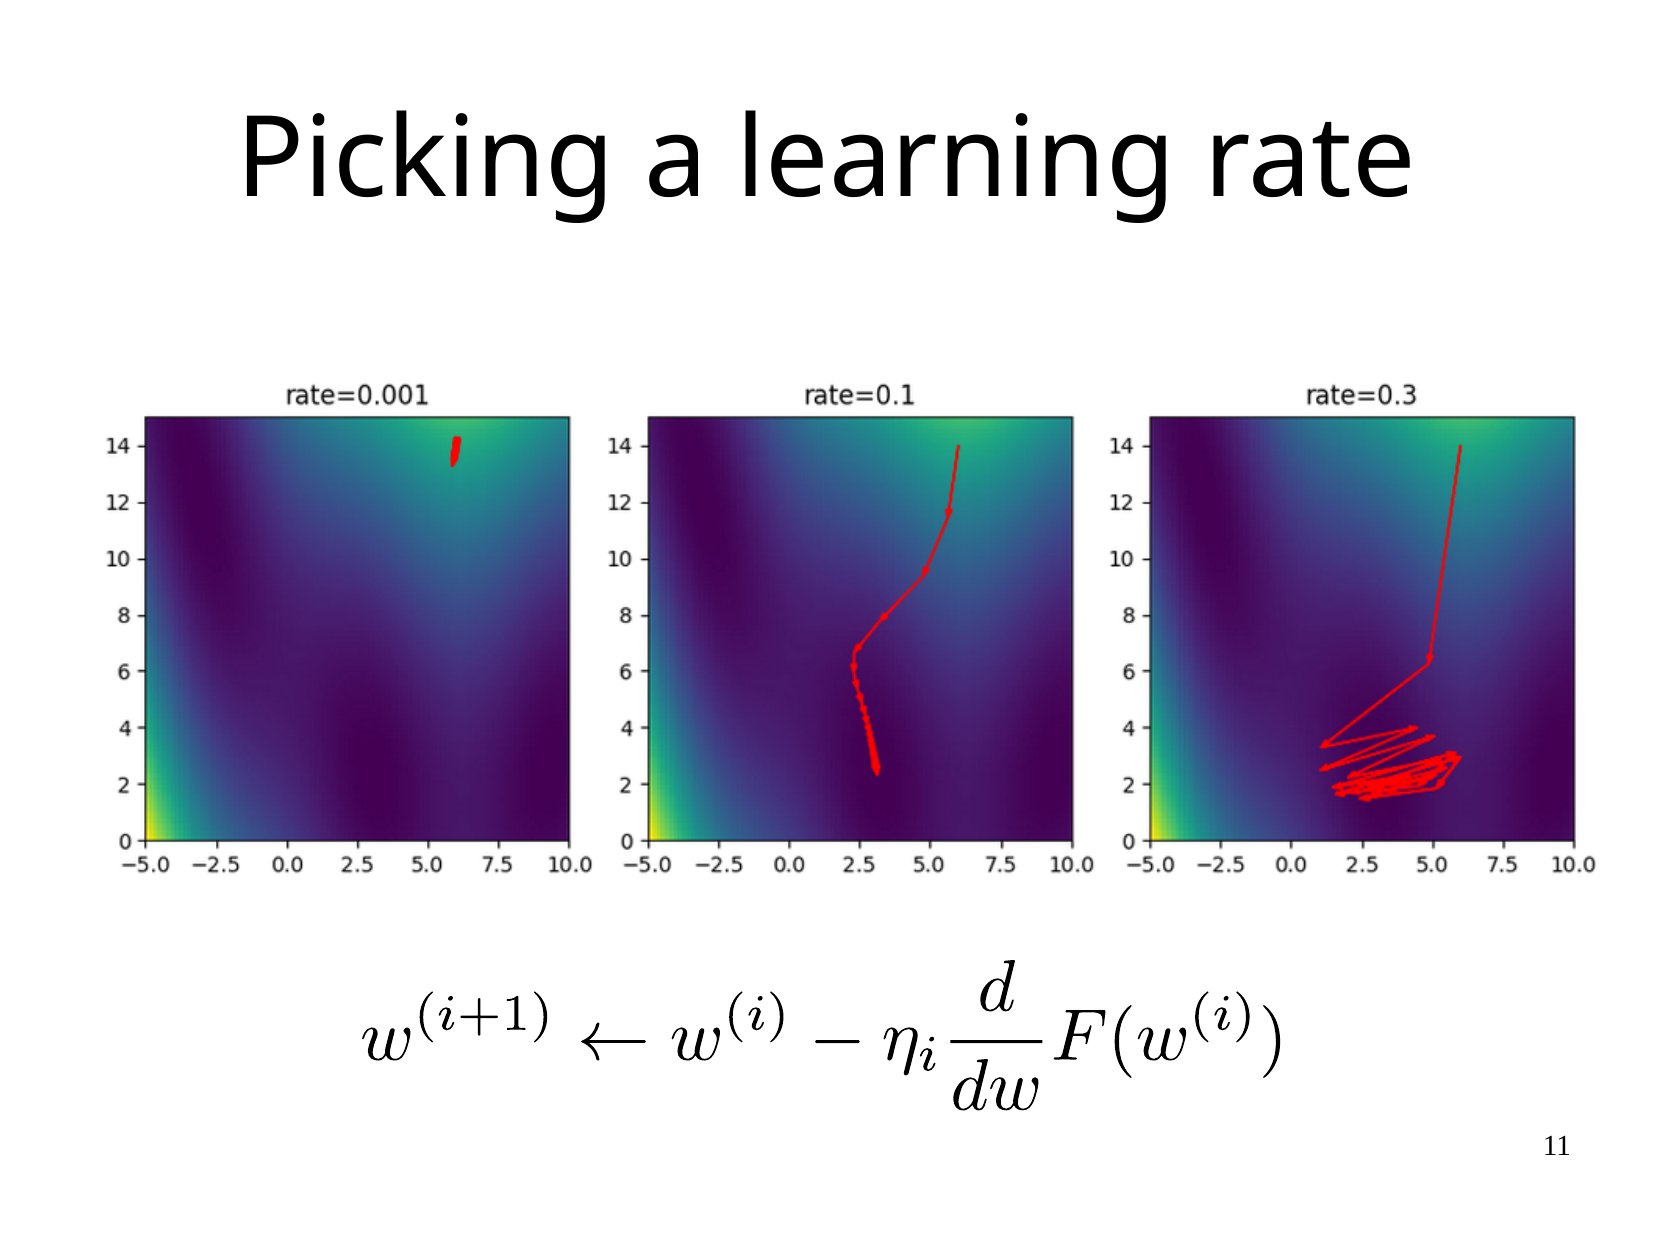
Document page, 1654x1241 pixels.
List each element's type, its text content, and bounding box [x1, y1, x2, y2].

title Picking a learning rate [82, 49, 1571, 257]
text_box [360, 960, 1288, 1111]
picture [90, 357, 1626, 901]
